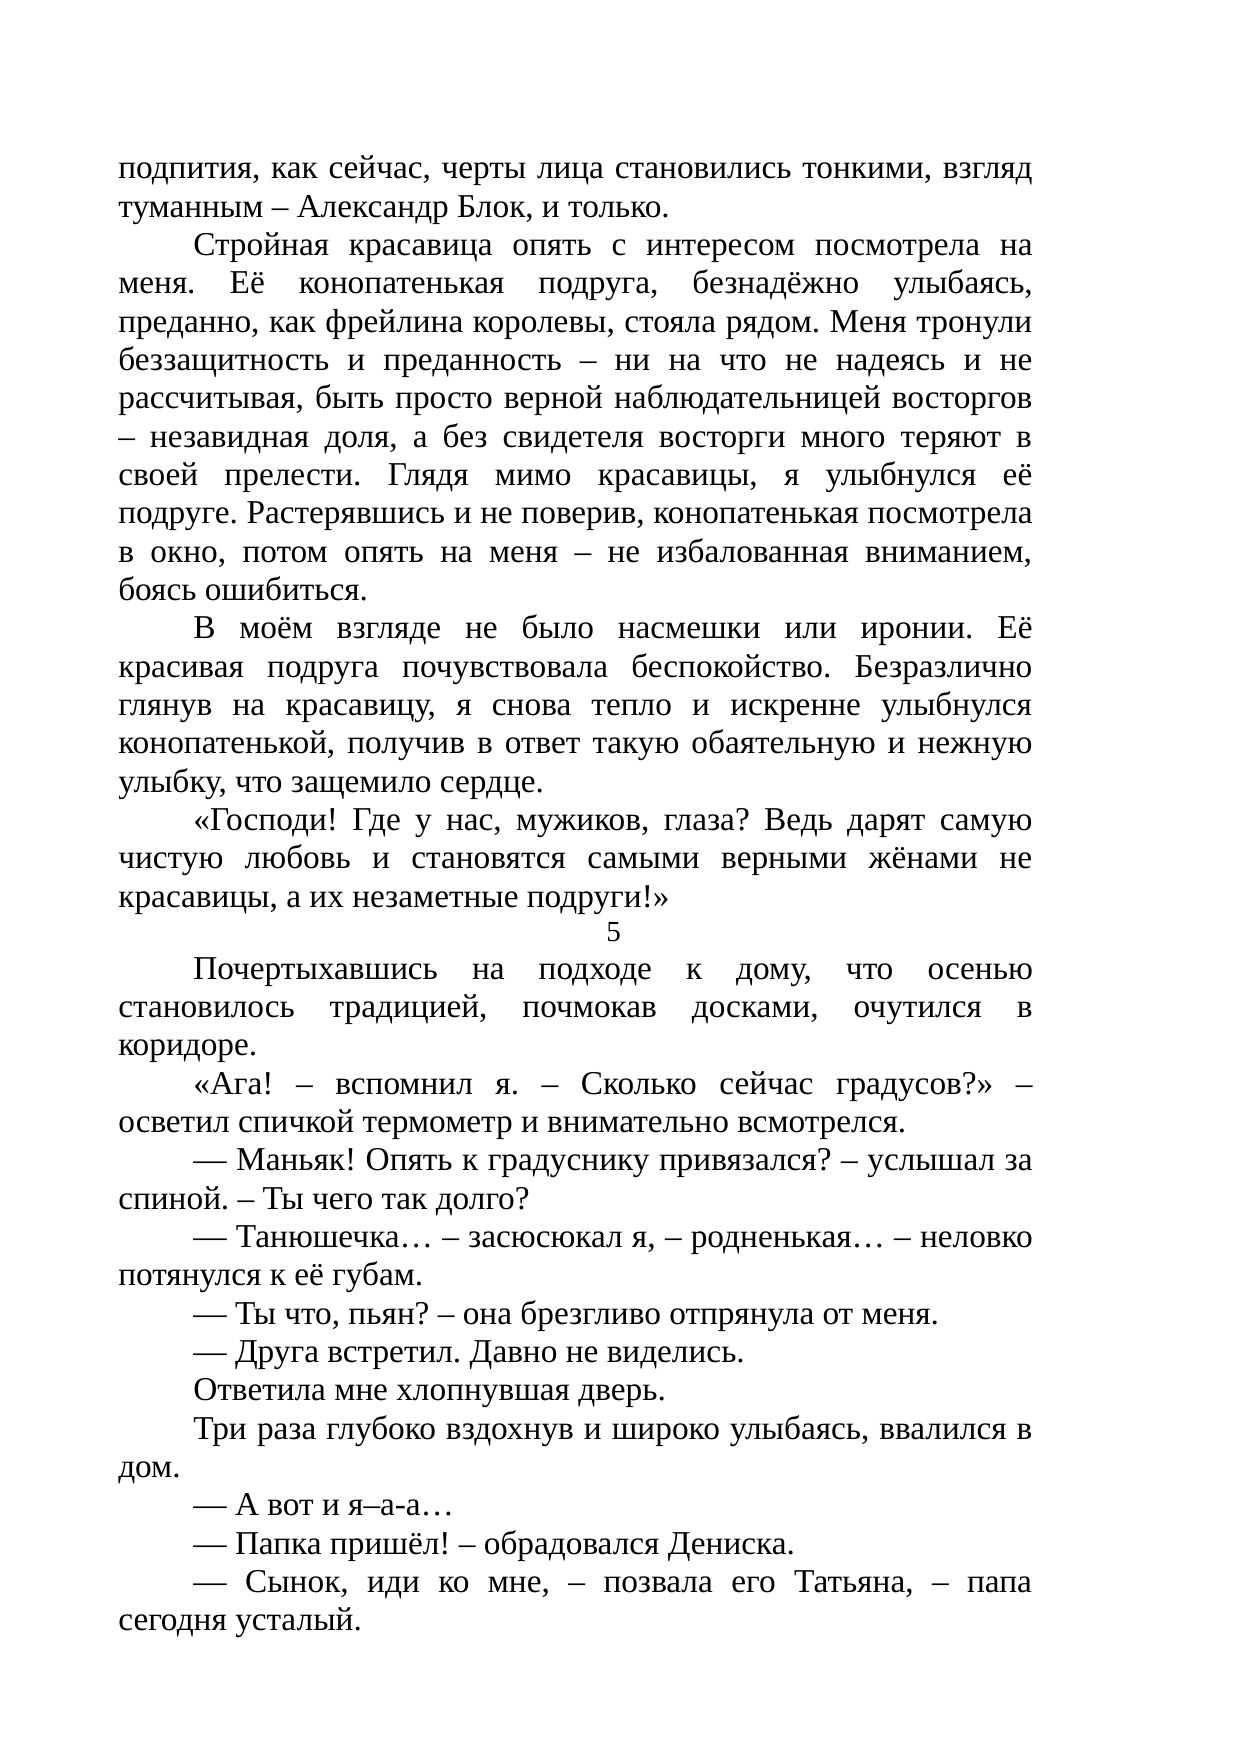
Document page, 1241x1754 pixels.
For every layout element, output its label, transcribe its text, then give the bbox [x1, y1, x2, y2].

text — А вот и я–а-а… [118, 1484, 1033, 1523]
text — Ты что, пьян? – она брезгливо отпрянула от меня. [118, 1293, 1033, 1331]
text «Господи! Где у нас, мужиков, глаза? Ведь дарят самую чистую любовь и становятся самыми верными жёнами не красавицы, а их незаметные подруги!» [118, 799, 1033, 914]
text Стройная красавица опять с интересом посмотрела на меня. Её конопатенькая подруга, безнадёжно улыбаясь, преданно, как фрейлина королевы, стояла рядом. Меня тронули беззащитность и преданность – ни на что не надеясь и не рассчитывая, быть просто верной наблюдательницей восторгов – незавидная доля, а без свидетеля восторги много теряют в своей прелести. Глядя мимо красавицы, я улыбнулся её подруге. Растерявшись и не поверив, конопатенькая посмотрела в окно, потом опять на меня – не избалованная вниманием, боясь ошибиться. [118, 224, 1033, 608]
text — Папка пришёл! – обрадовался Дениска. [118, 1523, 1033, 1561]
text — Маньяк! Опять к градуснику привязался? – услышал за спиной. – Ты чего так долго? [118, 1139, 1033, 1216]
subtitle 5 [118, 914, 1033, 948]
text «Ага! – вспомнил я. – Сколько сейчас градусов?» – осветил спичкой термометр и внимательно всмотрелся. [118, 1063, 1033, 1139]
text В моём взгляде не было насмешки или иронии. Её красивая подруга почувствовала беспокойство. Безразлично глянув на красавицу, я снова тепло и искренне улыбнулся конопатенькой, получив в ответ такую обаятельную и нежную улыбку, что защемило сердце. [118, 608, 1033, 799]
text Ответила мне хлопнувшая дверь. [118, 1369, 1033, 1408]
text — Сынок, иди ко мне, – позвала его Татьяна, – папа сегодня усталый. [118, 1561, 1033, 1638]
text Три раза глубоко вздохнув и широко улыбаясь, ввалился в дом. [118, 1408, 1033, 1484]
text подпития, как сейчас, черты лица становились тонкими, взгляд туманным – Александр Блок, и только. [118, 148, 1033, 224]
text — Друга встретил. Давно не виделись. [118, 1331, 1033, 1369]
text — Танюшечка… – засюсюкал я, – родненькая… – неловко потянулся к её губам. [118, 1216, 1033, 1293]
text Почертыхавшись на подходе к дому, что осенью становилось традицией, почмокав досками, очутился в коридоре. [118, 948, 1033, 1063]
